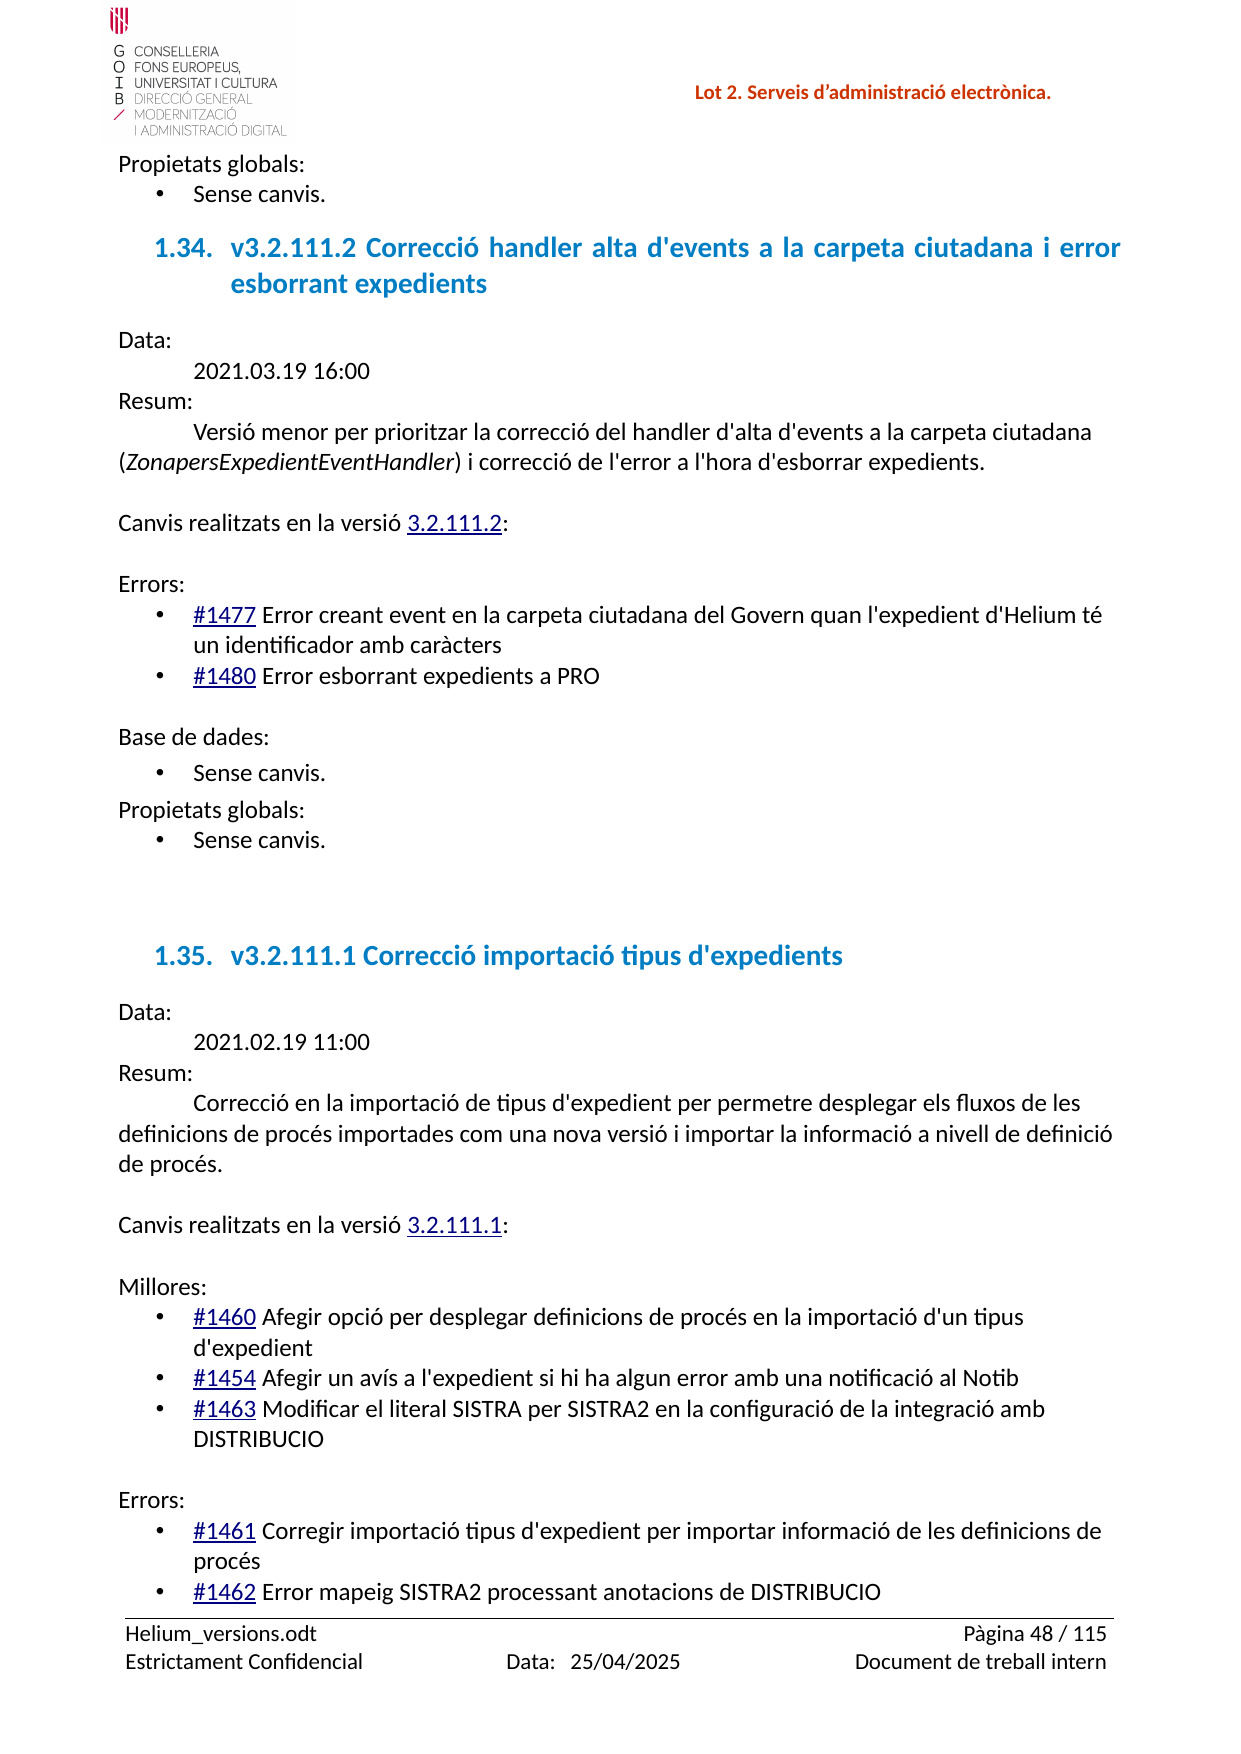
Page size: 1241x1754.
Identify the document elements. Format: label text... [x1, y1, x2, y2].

list Sense canvis. [156, 824, 1122, 855]
list #1477 Error creant event en la carpeta ciutadana del Govern quan l'expedient d'Helium té un identificador amb caràcters [156, 599, 1122, 660]
list #1461 Corregir importació tipus d'expedient per importar informació de les definicions de procés [156, 1515, 1122, 1576]
subtitle v3.2.111.1 Correcció importació tipus d'expedients [153, 937, 1122, 972]
text Versió menor per prioritzar la correcció del handler d'alta d'events a la carpeta ciutadana (ZonapersExpedientEventHandler) i correcció de l'error a l'hora d'esborrar expedients. [118, 416, 1122, 477]
text Errors: [118, 1484, 1122, 1515]
picture [100, 0, 297, 144]
list #1462 Error mapeig SISTRA2 processant anotacions de DISTRIBUCIO [156, 1576, 1122, 1606]
list Sense canvis. [156, 757, 1122, 788]
text Data: [118, 996, 1122, 1026]
text 2021.03.19 16:00 [118, 355, 1122, 385]
text Canvis realitzats en la versió 3.2.111.2: [118, 507, 1122, 538]
list #1454 Afegir un avís a l'expedient si hi ha algun error amb una notificació al Notib [156, 1362, 1122, 1393]
text 2021.02.19 11:00 [118, 1026, 1122, 1057]
text Errors: [118, 568, 1122, 599]
list #1463 Modificar el literal SISTRA per SISTRA2 en la configuració de la integració amb DISTRIBUCIO [156, 1393, 1122, 1454]
list #1460 Afegir opció per desplegar definicions de procés en la importació d'un tipus d'expedient [156, 1301, 1122, 1362]
text Resum: [118, 1057, 1122, 1087]
text Correcció en la importació de tipus d'expedient per permetre desplegar els fluxos de les definicions de procés importades com una nova versió i importar la informació a nivell de definició de procés. [118, 1087, 1122, 1179]
list Sense canvis. [156, 178, 1122, 209]
text Canvis realitzats en la versió 3.2.111.1: [118, 1209, 1122, 1240]
text Millores: [118, 1271, 1122, 1301]
text Resum: [118, 385, 1122, 416]
text Propietats globals: [118, 794, 1122, 824]
text Propietats globals: [118, 148, 1122, 178]
subtitle v3.2.111.2 Correcció handler alta d'events a la carpeta ciutadana i error esborrant expedients [153, 229, 1122, 301]
text Base de dades: [118, 721, 1122, 752]
list #1480 Error esborrant expedients a PRO [156, 660, 1122, 691]
text Data: [118, 324, 1122, 355]
